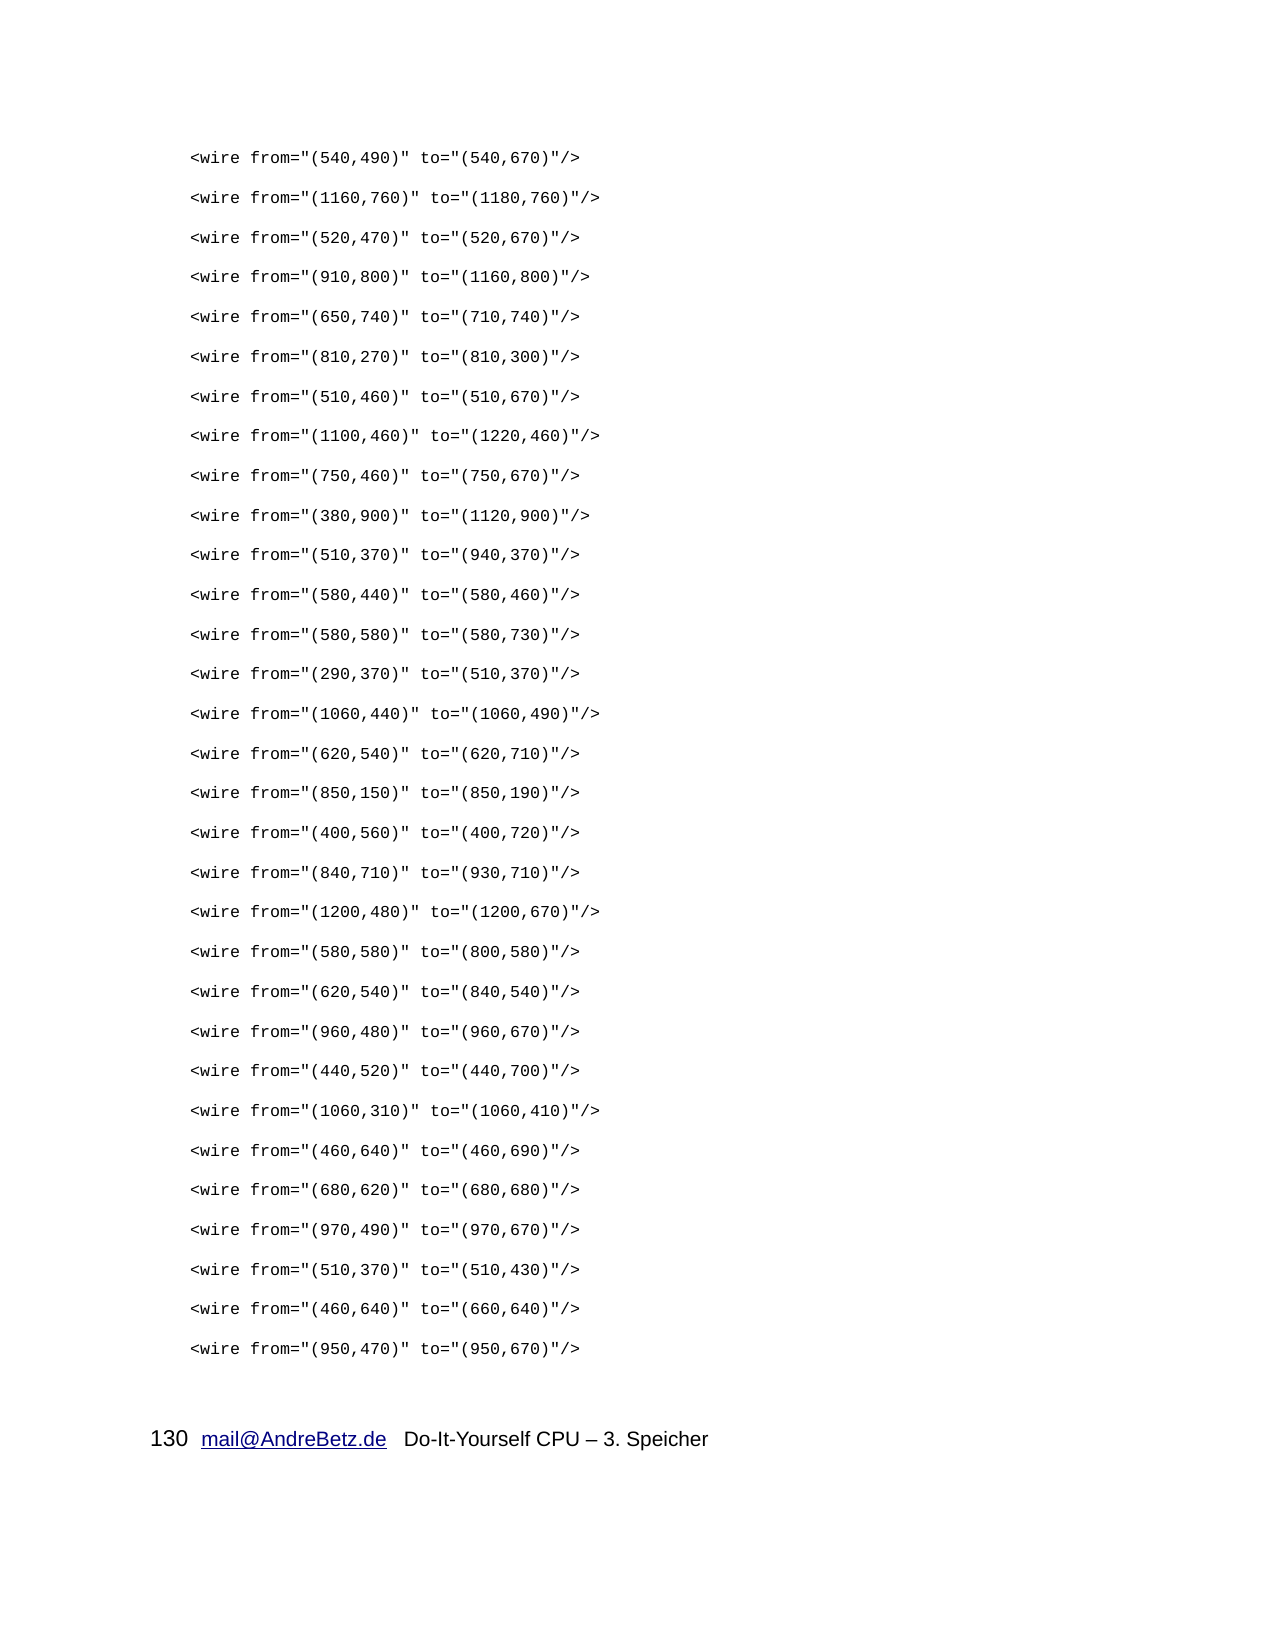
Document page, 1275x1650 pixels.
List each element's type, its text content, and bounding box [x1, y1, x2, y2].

text <wire from="(810,270)" to="(810,300)"/> [150, 348, 1125, 367]
text <wire from="(950,470)" to="(950,670)"/> [150, 1341, 1125, 1359]
text <wire from="(580,580)" to="(580,730)"/> [150, 626, 1125, 645]
text <wire from="(400,560)" to="(400,720)"/> [150, 825, 1125, 843]
text <wire from="(620,540)" to="(840,540)"/> [150, 983, 1125, 1002]
text <wire from="(540,490)" to="(540,670)"/> [150, 150, 1125, 169]
text <wire from="(440,520)" to="(440,700)"/> [150, 1063, 1125, 1082]
text <wire from="(620,540)" to="(620,710)"/> [150, 745, 1125, 764]
text <wire from="(580,580)" to="(800,580)"/> [150, 944, 1125, 963]
text <wire from="(970,490)" to="(970,670)"/> [150, 1222, 1125, 1240]
text <wire from="(520,470)" to="(520,670)"/> [150, 229, 1125, 248]
text <wire from="(650,740)" to="(710,740)"/> [150, 309, 1125, 328]
text <wire from="(910,800)" to="(1160,800)"/> [150, 269, 1125, 288]
text <wire from="(380,900)" to="(1120,900)"/> [150, 507, 1125, 526]
text <wire from="(1060,310)" to="(1060,410)"/> [150, 1102, 1125, 1121]
text <wire from="(510,370)" to="(510,430)"/> [150, 1261, 1125, 1280]
text <wire from="(850,150)" to="(850,190)"/> [150, 785, 1125, 804]
text <wire from="(1060,440)" to="(1060,490)"/> [150, 706, 1125, 724]
text <wire from="(460,640)" to="(460,690)"/> [150, 1142, 1125, 1161]
text <wire from="(1100,460)" to="(1220,460)"/> [150, 428, 1125, 447]
text <wire from="(1160,760)" to="(1180,760)"/> [150, 190, 1125, 208]
text <wire from="(510,460)" to="(510,670)"/> [150, 388, 1125, 407]
text <wire from="(510,370)" to="(940,370)"/> [150, 547, 1125, 566]
text <wire from="(750,460)" to="(750,670)"/> [150, 467, 1125, 486]
text <wire from="(290,370)" to="(510,370)"/> [150, 666, 1125, 685]
text <wire from="(580,440)" to="(580,460)"/> [150, 587, 1125, 605]
text <wire from="(1200,480)" to="(1200,670)"/> [150, 904, 1125, 923]
text <wire from="(680,620)" to="(680,680)"/> [150, 1182, 1125, 1201]
text <wire from="(960,480)" to="(960,670)"/> [150, 1023, 1125, 1042]
text <wire from="(840,710)" to="(930,710)"/> [150, 864, 1125, 883]
text <wire from="(460,640)" to="(660,640)"/> [150, 1301, 1125, 1320]
